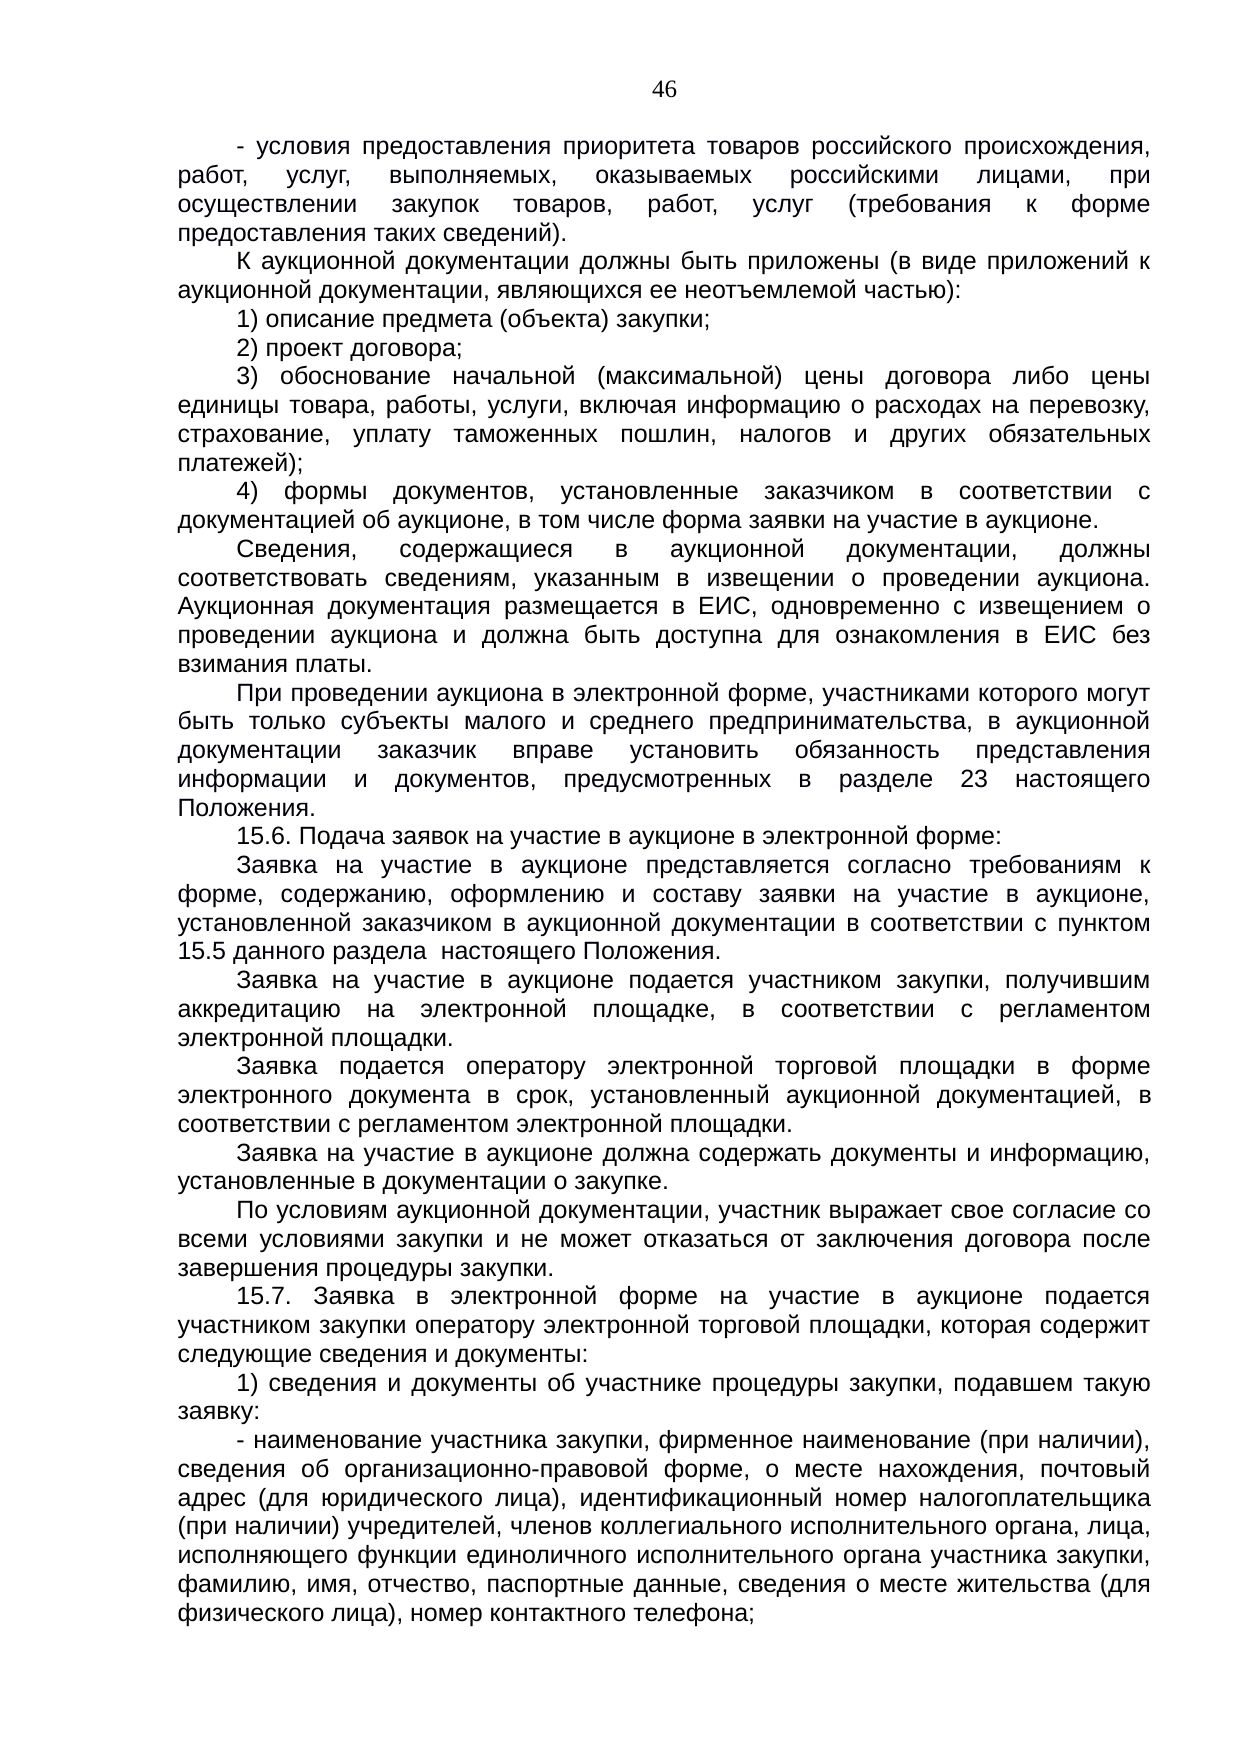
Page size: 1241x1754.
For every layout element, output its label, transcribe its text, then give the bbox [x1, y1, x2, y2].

text Заявка на участие в аукционе должна содержать документы и информацию, установленные в документации о закупке. [177, 1138, 1152, 1195]
text 3) обоснование начальной (максимальной) цены договора либо цены единицы товара, работы, услуги, включая информацию о расходах на перевозку, страхование, уплату таможенных пошлин, налогов и других обязательных платежей); [177, 361, 1152, 476]
text 2) проект договора; [177, 333, 1152, 361]
text 15.7. Заявка в электронной форме на участие в аукционе подается участником закупки оператору электронной торговой площадки, которая содержит следующие сведения и документы: [177, 1281, 1152, 1368]
text 4) формы документов, установленные заказчиком в соответствии с документацией об аукционе, в том числе форма заявки на участие в аукционе. [177, 476, 1152, 534]
text Заявка на участие в аукционе подается участником закупки, получившим аккредитацию на электронной площадке, в соответствии с регламентом электронной площадки. [177, 965, 1152, 1051]
text 1) сведения и документы об участнике процедуры закупки, подавшем такую заявку: [177, 1368, 1152, 1425]
text Заявка подается оператору электронной торговой площадки в форме электронного документа в срок, установленный аукционной документацией, в соответствии с регламентом электронной площадки. [177, 1051, 1152, 1138]
text При проведении аукциона в электронной форме, участниками которого могут быть только субъекты малого и среднего предпринимательства, в аукционной документации заказчик вправе установить обязанность представления информации и документов, предусмотренных в разделе 23 настоящего Положения. [177, 678, 1152, 821]
text К аукционной документации должны быть приложены (в виде приложений к аукционной документации, являющихся ее неотъемлемой частью): [177, 246, 1152, 304]
text 15.6. Подача заявок на участие в аукционе в электронной форме: [177, 821, 1152, 850]
text - условия предоставления приоритета товаров российского происхождения, работ, услуг, выполняемых, оказываемых российскими лицами, при осуществлении закупок товаров, работ, услуг (требования к форме предоставления таких сведений). [177, 131, 1152, 246]
text Заявка на участие в аукционе представляется согласно требованиям к форме, содержанию, оформлению и составу заявки на участие в аукционе, установленной заказчиком в аукционной документации в соответствии с пунктом 15.5 данного раздела настоящего Положения. [177, 850, 1152, 965]
text Сведения, содержащиеся в аукционной документации, должны соответствовать сведениям, указанным в извещении о проведении аукциона. Аукционная документация размещается в ЕИС, одновременно с извещением о проведении аукциона и должна быть доступна для ознакомления в ЕИС без взимания платы. [177, 534, 1152, 678]
text По условиям аукционной документации, участник выражает свое согласие со всеми условиями закупки и не может отказаться от заключения договора после завершения процедуры закупки. [177, 1195, 1152, 1281]
text - наименование участника закупки, фирменное наименование (при наличии), сведения об организационно-правовой форме, о месте нахождения, почтовый адрес (для юридического лица), идентификационный номер налогоплательщика (при наличии) учредителей, членов коллегиального исполнительного органа, лица, исполняющего функции единоличного исполнительного органа участника закупки, фамилию, имя, отчество, паспортные данные, сведения о месте жительства (для физического лица), номер контактного телефона; [177, 1425, 1152, 1626]
text 1) описание предмета (объекта) закупки; [177, 304, 1152, 333]
